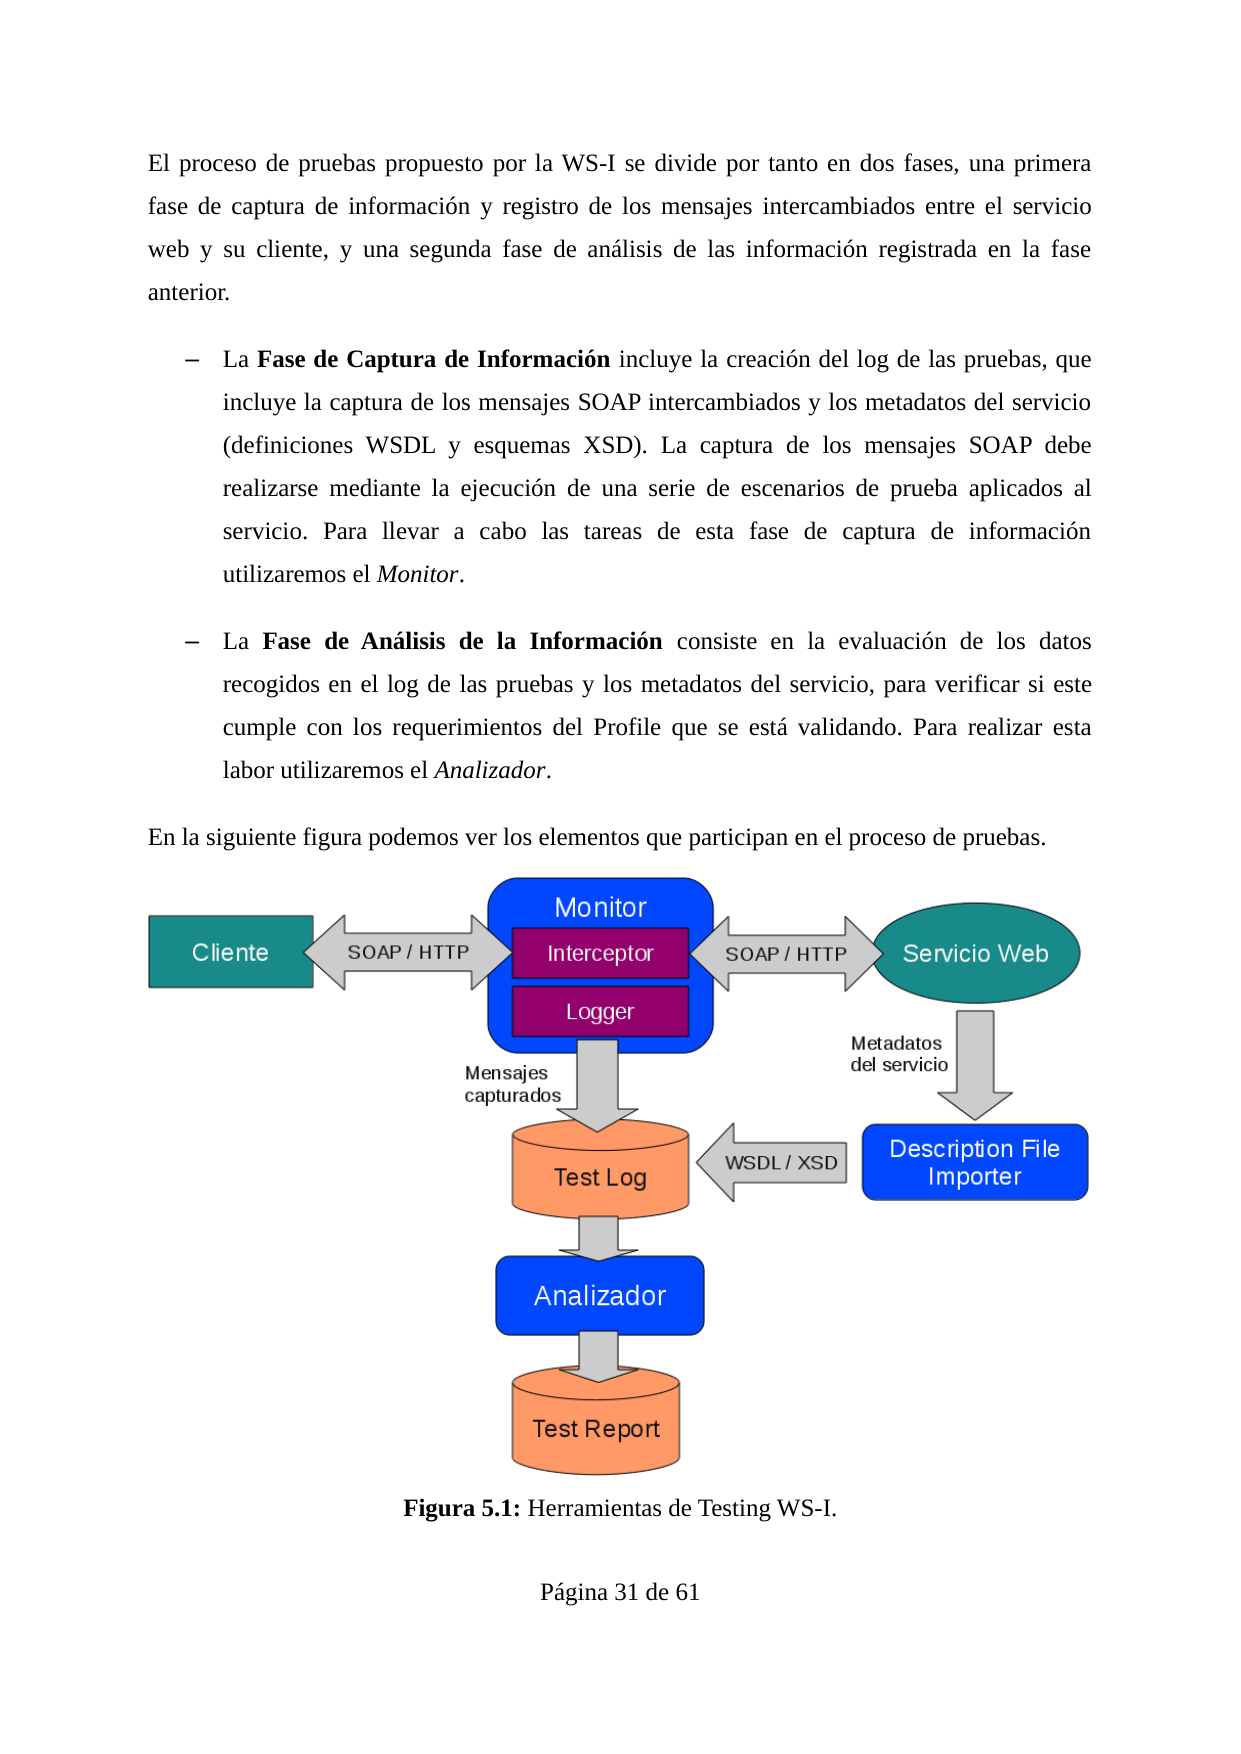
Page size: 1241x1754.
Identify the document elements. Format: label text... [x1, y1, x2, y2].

text En la siguiente figura podemos ver los elementos que participan en el proceso de pruebas. [148, 822, 1093, 851]
text El proceso de pruebas propuesto por la WS-I se divide por tanto en dos fases, una primera fase de captura de información y registro de los mensajes intercambiados entre el servicio web y su cliente, y una segunda fase de análisis de las información registrada en la fase anterior. [148, 148, 1093, 306]
text Figura 5.1: Herramientas de Testing WS-I. [148, 1479, 1093, 1521]
list La Fase de Captura de Información incluye la creación del log de las pruebas, que incluye la captura de los mensajes SOAP intercambiados y los metadatos del servicio (definiciones WSDL y esquemas XSD). La captura de los mensajes SOAP debe realizarse mediante la ejecución de una serie de escenarios de prueba aplicados al servicio. Para llevar a cabo las tareas de esta fase de captura de información utilizaremos el Monitor. [185, 344, 1093, 588]
picture [147, 876, 1093, 1479]
list La Fase de Análisis de la Información consiste en la evaluación de los datos recogidos en el log de las pruebas y los metadatos del servicio, para verificar si este cumple con los requerimientos del Profile que se está validando. Para realizar esta labor utilizaremos el Analizador. [185, 626, 1093, 784]
